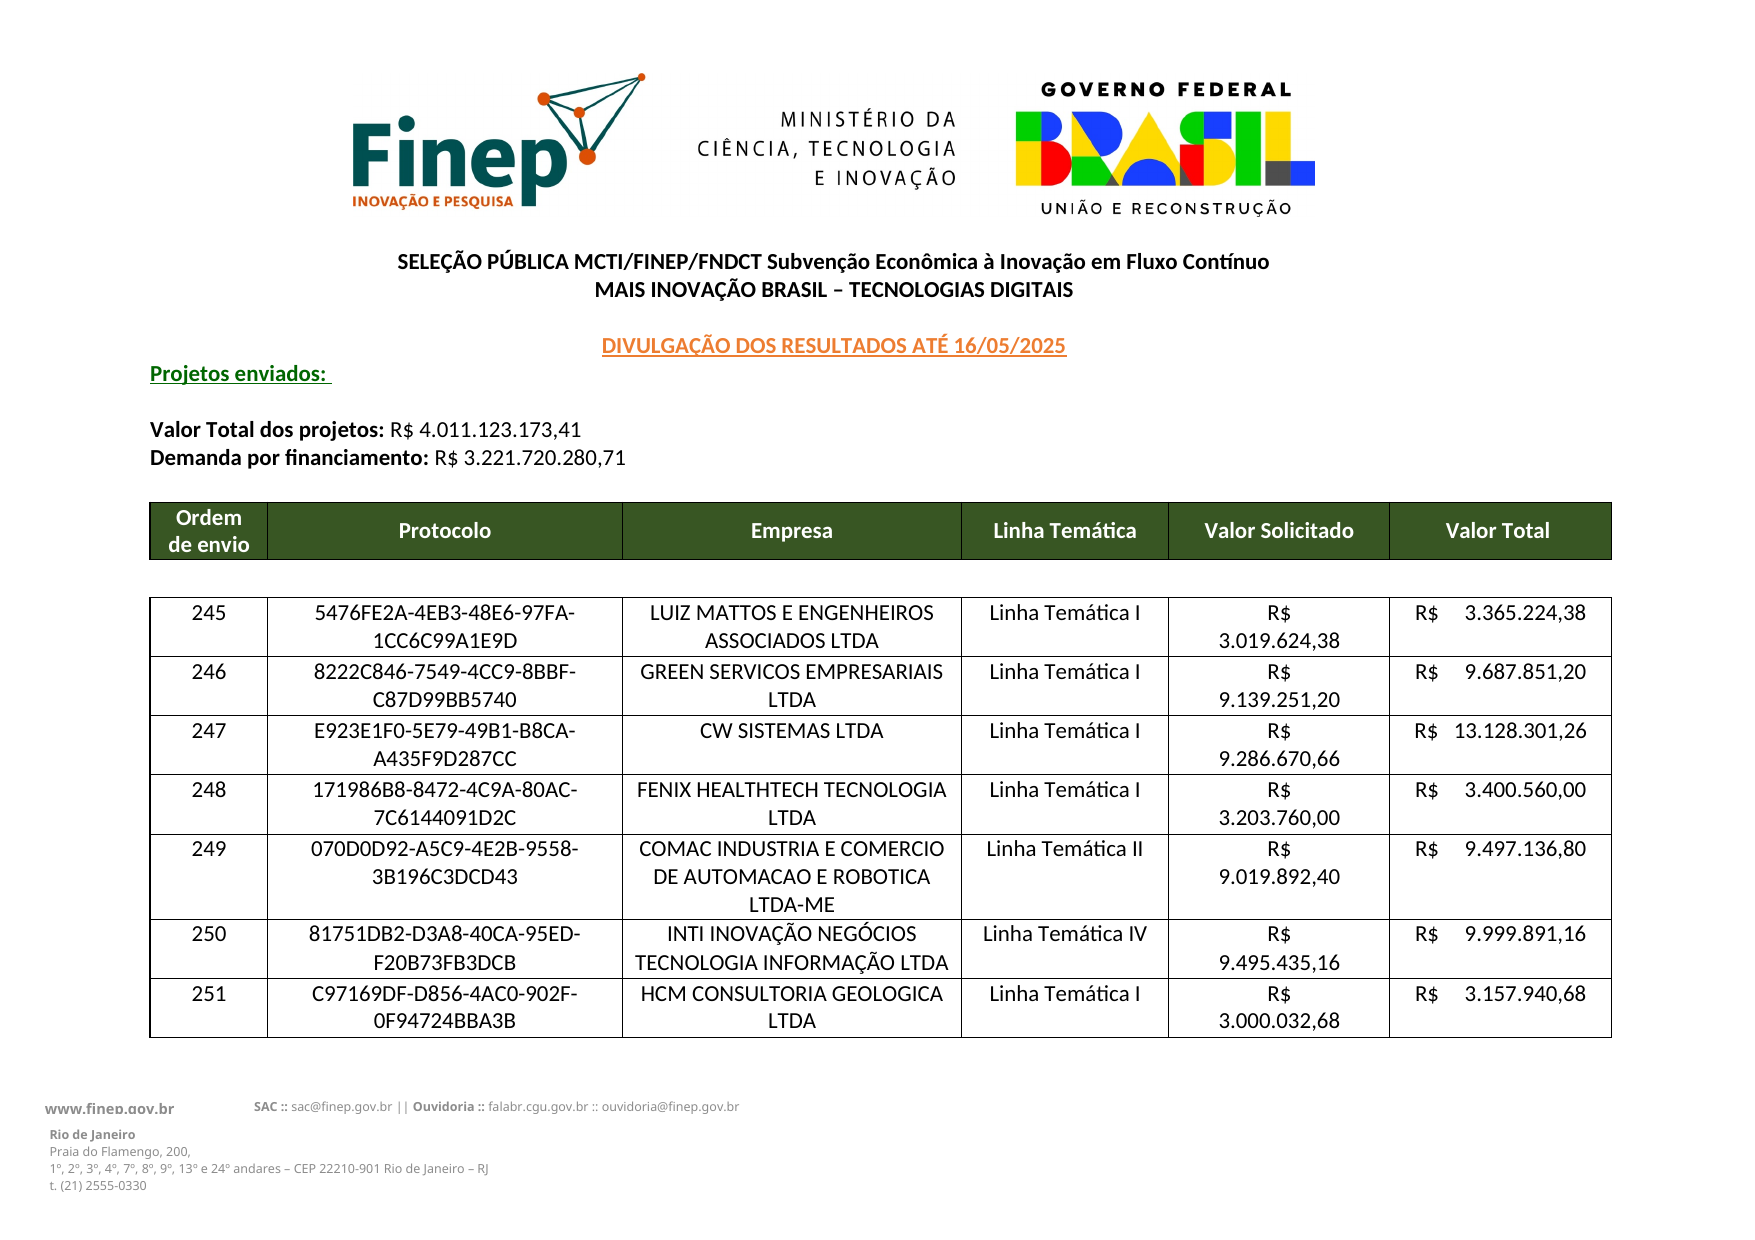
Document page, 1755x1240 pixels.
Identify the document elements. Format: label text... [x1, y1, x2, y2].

table_cell Linha Temática IV [962, 920, 1168, 978]
table_cell 245 [151, 598, 267, 656]
table_cell R$ 9.999.891,16 [1390, 920, 1611, 978]
table_cell R$ 13.128.301,26 [1390, 716, 1611, 774]
table_cell R$ 9.495.435,16 [1169, 920, 1389, 978]
table_cell Linha Temática I [962, 716, 1168, 774]
table_cell Linha Temática I [962, 979, 1168, 1037]
table_cell R$ 3.000.032,68 [1169, 979, 1389, 1037]
table_cell R$ 3.203.760,00 [1169, 775, 1389, 833]
table_cell COMAC INDUSTRIA E COMERCIO DE AUTOMACAO E ROBOTICA LTDA-ME [623, 835, 961, 918]
table_cell LUIZ MATTOS E ENGENHEIROS ASSOCIADOS LTDA [623, 598, 961, 656]
table_cell 070D0D92-A5C9-4E2B-9558-3B196C3DCD43 [268, 835, 622, 918]
table_cell HCM CONSULTORIA GEOLOGICA LTDA [623, 979, 961, 1037]
table_cell R$ 3.157.940,68 [1390, 979, 1611, 1037]
table_cell GREEN SERVICOS EMPRESARIAIS LTDA [623, 657, 961, 715]
table_cell 171986B8-8472-4C9A-80AC-7C6144091D2C [268, 775, 622, 833]
table_cell 246 [151, 657, 267, 715]
table_cell R$ 9.139.251,20 [1169, 657, 1389, 715]
table_cell 5476FE2A-4EB3-48E6-97FA-1CC6C99A1E9D [268, 598, 622, 656]
table_cell 247 [151, 716, 267, 774]
table_cell 251 [151, 979, 267, 1037]
table_cell FENIX HEALTHTECH TECNOLOGIA LTDA [623, 775, 961, 833]
table_cell 8222C846-7549-4CC9-8BBF-C87D99BB5740 [268, 657, 622, 715]
table_cell R$ 9.497.136,80 [1390, 835, 1611, 918]
table_cell R$ 9.687.851,20 [1390, 657, 1611, 715]
table_cell CW SISTEMAS LTDA [623, 716, 961, 774]
table_cell R$ 9.019.892,40 [1169, 835, 1389, 918]
table_cell INTI INOVAÇÃO NEGÓCIOS TECNOLOGIA INFORMAÇÃO LTDA [623, 920, 961, 978]
table_cell Linha Temática I [962, 598, 1168, 656]
table_cell R$ 9.286.670,66 [1169, 716, 1389, 774]
table_cell C97169DF-D856-4AC0-902F-0F94724BBA3B [268, 979, 622, 1037]
table_cell R$ 3.400.560,00 [1390, 775, 1611, 833]
table_cell 250 [151, 920, 267, 978]
table_cell R$ 3.365.224,38 [1390, 598, 1611, 656]
table_cell Linha Temática II [962, 835, 1168, 918]
table_cell 248 [151, 775, 267, 833]
table_cell 249 [151, 835, 267, 918]
table_cell E923E1F0-5E79-49B1-B8CA-A435F9D287CC [268, 716, 622, 774]
table_cell 81751DB2-D3A8-40CA-95ED-F20B73FB3DCB [268, 920, 622, 978]
table_cell Linha Temática I [962, 775, 1168, 833]
table_cell R$ 3.019.624,38 [1169, 598, 1389, 656]
table_cell Linha Temática I [962, 657, 1168, 715]
